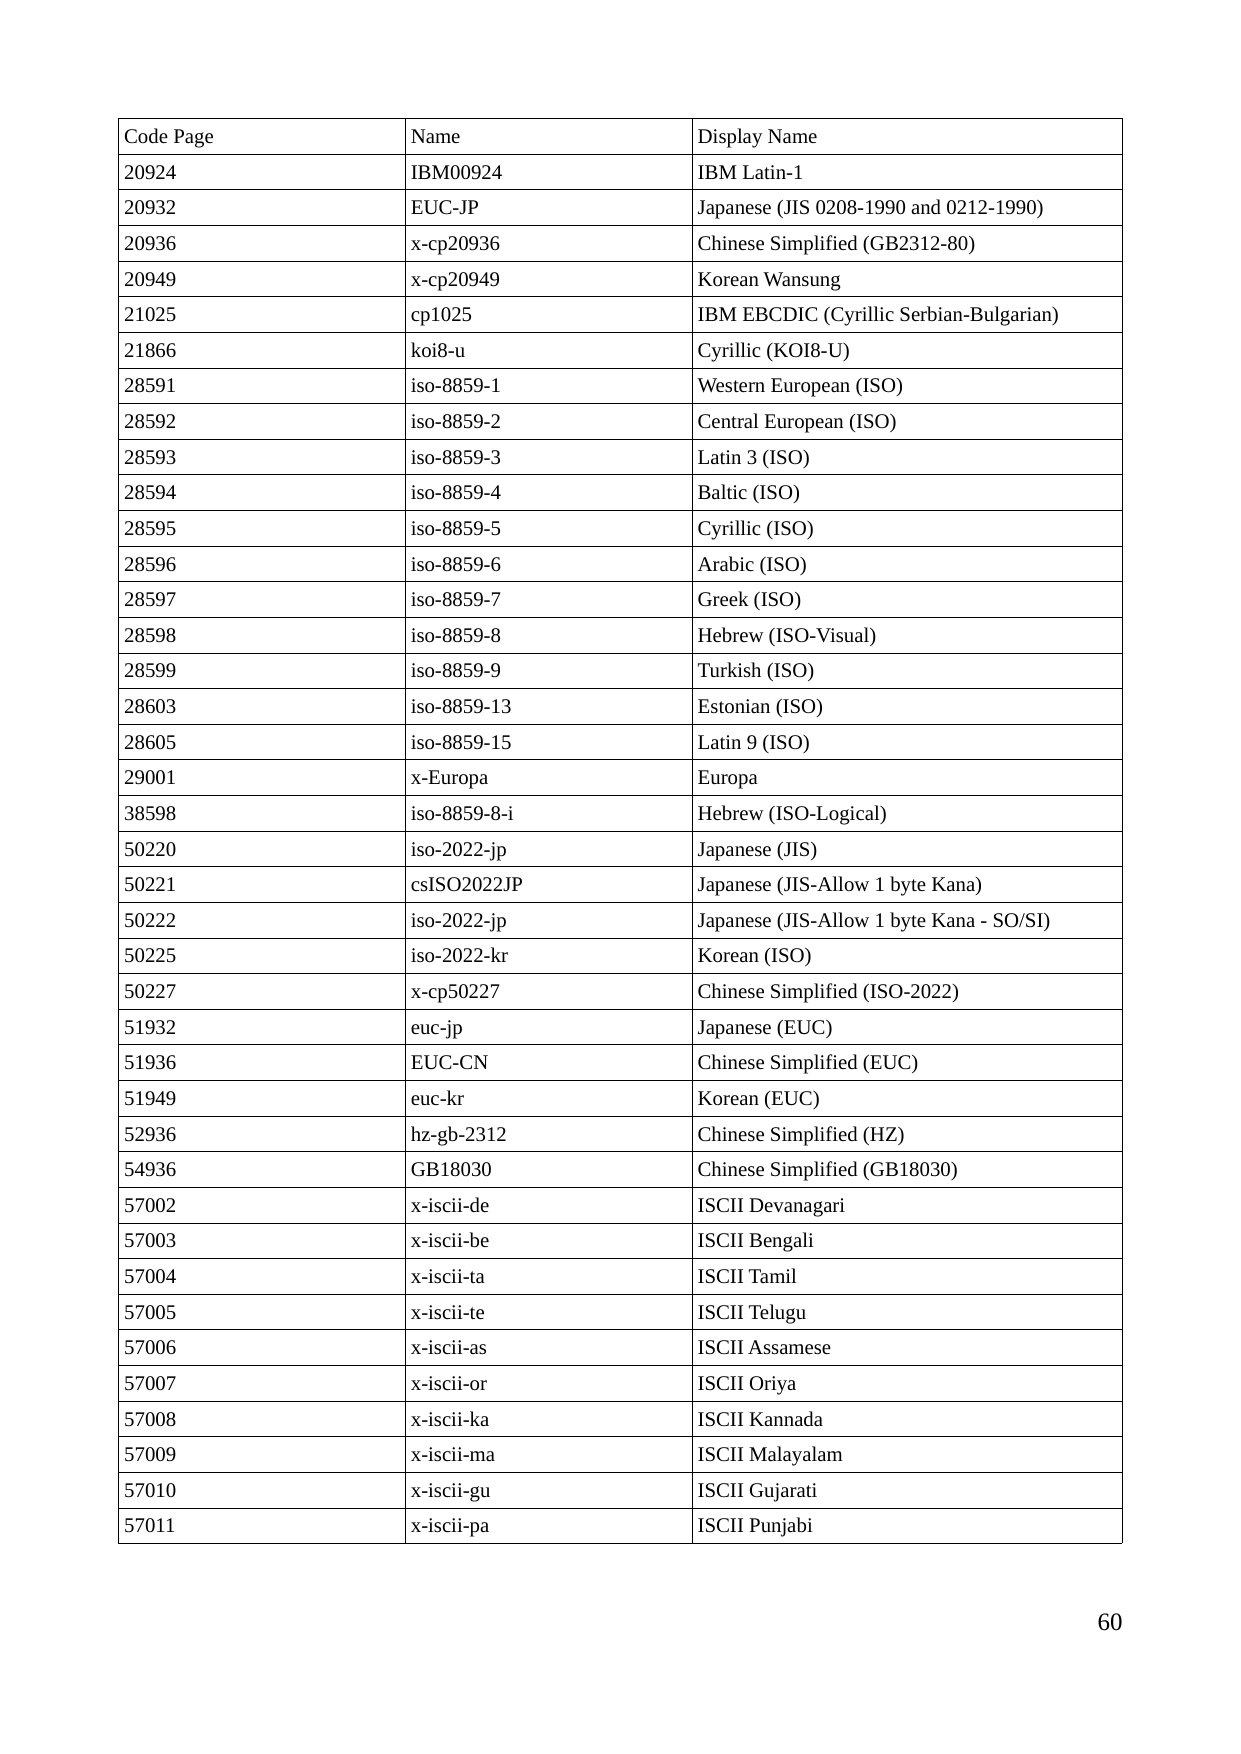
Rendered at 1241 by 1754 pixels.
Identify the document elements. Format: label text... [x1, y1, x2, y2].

table_cell 21025 [119, 297, 405, 332]
table_cell x-iscii-te [406, 1295, 692, 1329]
table_cell ISCII Tamil [693, 1259, 1122, 1294]
table_cell iso-8859-9 [406, 654, 692, 688]
table_cell 38598 [119, 796, 405, 831]
table_cell Hebrew (ISO-Visual) [693, 618, 1122, 652]
table_cell iso-8859-8-i [406, 796, 692, 831]
table_cell 21866 [119, 333, 405, 367]
table_cell iso-8859-3 [406, 440, 692, 474]
table_cell iso-8859-13 [406, 689, 692, 724]
table_cell 57007 [119, 1366, 405, 1401]
table_cell ISCII Telugu [693, 1295, 1122, 1329]
table_cell Western European (ISO) [693, 369, 1122, 403]
table_cell 50225 [119, 939, 405, 973]
table_cell ISCII Assamese [693, 1330, 1122, 1365]
table_cell 57002 [119, 1188, 405, 1222]
table_cell ISCII Malayalam [693, 1437, 1122, 1472]
table_cell 28593 [119, 440, 405, 474]
table_cell ISCII Devanagari [693, 1188, 1122, 1222]
table_cell iso-8859-7 [406, 582, 692, 617]
table_cell IBM EBCDIC (Cyrillic Serbian-Bulgarian) [693, 297, 1122, 332]
table_cell IBM00924 [406, 155, 692, 189]
table_cell x-cp20949 [406, 262, 692, 296]
table_cell 28603 [119, 689, 405, 724]
table_cell Arabic (ISO) [693, 547, 1122, 581]
table_cell Japanese (JIS 0208-1990 and 0212-1990) [693, 190, 1122, 225]
table_cell 57004 [119, 1259, 405, 1294]
table_cell koi8-u [406, 333, 692, 367]
table_cell Chinese Simplified (GB2312-80) [693, 226, 1122, 261]
table_cell 52936 [119, 1117, 405, 1151]
table_cell Baltic (ISO) [693, 475, 1122, 510]
table_cell 57009 [119, 1437, 405, 1472]
table_cell iso-2022-kr [406, 939, 692, 973]
table_cell Turkish (ISO) [693, 654, 1122, 688]
table_cell 29001 [119, 760, 405, 795]
table_header Name [406, 119, 692, 154]
table_cell Chinese Simplified (GB18030) [693, 1152, 1122, 1187]
table_cell 20949 [119, 262, 405, 296]
table_cell x-iscii-gu [406, 1473, 692, 1507]
table_cell ISCII Kannada [693, 1402, 1122, 1436]
table_cell 20932 [119, 190, 405, 225]
table_cell 50221 [119, 867, 405, 902]
table_cell x-iscii-de [406, 1188, 692, 1222]
table_cell GB18030 [406, 1152, 692, 1187]
table_cell Cyrillic (ISO) [693, 511, 1122, 546]
table_cell iso-8859-4 [406, 475, 692, 510]
table_cell 28596 [119, 547, 405, 581]
table_cell iso-8859-5 [406, 511, 692, 546]
table_cell Japanese (JIS-Allow 1 byte Kana - SO/SI) [693, 903, 1122, 937]
table_cell x-iscii-ka [406, 1402, 692, 1436]
table_cell Korean Wansung [693, 262, 1122, 296]
table_cell iso-8859-1 [406, 369, 692, 403]
table_cell iso-8859-8 [406, 618, 692, 652]
table_cell Chinese Simplified (ISO-2022) [693, 974, 1122, 1009]
table_cell iso-2022-jp [406, 903, 692, 937]
table_cell x-iscii-be [406, 1224, 692, 1258]
table_cell iso-2022-jp [406, 832, 692, 866]
table_cell x-iscii-pa [406, 1509, 692, 1543]
table_cell 51932 [119, 1010, 405, 1044]
table_cell Hebrew (ISO-Logical) [693, 796, 1122, 831]
table_cell iso-8859-15 [406, 725, 692, 759]
table_cell Japanese (JIS-Allow 1 byte Kana) [693, 867, 1122, 902]
table_cell 50222 [119, 903, 405, 937]
table_cell 57003 [119, 1224, 405, 1258]
table_cell Central European (ISO) [693, 404, 1122, 439]
table_cell 28592 [119, 404, 405, 439]
table_cell 28598 [119, 618, 405, 652]
table_cell x-cp20936 [406, 226, 692, 261]
table_cell 50220 [119, 832, 405, 866]
table_cell 57011 [119, 1509, 405, 1543]
table_header Code Page [119, 119, 405, 154]
table_cell cp1025 [406, 297, 692, 332]
table_cell x-cp50227 [406, 974, 692, 1009]
table_cell iso-8859-6 [406, 547, 692, 581]
table_cell Europa [693, 760, 1122, 795]
table_cell Chinese Simplified (HZ) [693, 1117, 1122, 1151]
table_cell Cyrillic (KOI8-U) [693, 333, 1122, 367]
table_cell 57010 [119, 1473, 405, 1507]
table_cell 28605 [119, 725, 405, 759]
table_cell Estonian (ISO) [693, 689, 1122, 724]
table_cell euc-kr [406, 1081, 692, 1116]
table_cell 57008 [119, 1402, 405, 1436]
table_cell Japanese (EUC) [693, 1010, 1122, 1044]
table_cell 20936 [119, 226, 405, 261]
table_cell EUC-CN [406, 1045, 692, 1080]
table_cell iso-8859-2 [406, 404, 692, 439]
table_cell 28597 [119, 582, 405, 617]
table_cell 20924 [119, 155, 405, 189]
table_cell 57005 [119, 1295, 405, 1329]
table_cell csISO2022JP [406, 867, 692, 902]
table_cell Greek (ISO) [693, 582, 1122, 617]
table_cell IBM Latin-1 [693, 155, 1122, 189]
table_cell 28591 [119, 369, 405, 403]
table_cell Korean (ISO) [693, 939, 1122, 973]
table_cell ISCII Gujarati [693, 1473, 1122, 1507]
table_cell x-iscii-ma [406, 1437, 692, 1472]
table_cell Latin 3 (ISO) [693, 440, 1122, 474]
table_cell x-iscii-ta [406, 1259, 692, 1294]
table_cell Japanese (JIS) [693, 832, 1122, 866]
table_cell 54936 [119, 1152, 405, 1187]
table_cell 50227 [119, 974, 405, 1009]
table_cell 28599 [119, 654, 405, 688]
table_cell ISCII Punjabi [693, 1509, 1122, 1543]
table_cell 51936 [119, 1045, 405, 1080]
table_cell 57006 [119, 1330, 405, 1365]
table_cell x-Europa [406, 760, 692, 795]
table_cell Korean (EUC) [693, 1081, 1122, 1116]
table_cell hz-gb-2312 [406, 1117, 692, 1151]
table_cell ISCII Oriya [693, 1366, 1122, 1401]
table_cell x-iscii-as [406, 1330, 692, 1365]
table_cell 28594 [119, 475, 405, 510]
table_cell 51949 [119, 1081, 405, 1116]
table_header Display Name [693, 119, 1122, 154]
table_cell Latin 9 (ISO) [693, 725, 1122, 759]
table_cell x-iscii-or [406, 1366, 692, 1401]
table_cell Chinese Simplified (EUC) [693, 1045, 1122, 1080]
table_cell ISCII Bengali [693, 1224, 1122, 1258]
table_cell euc-jp [406, 1010, 692, 1044]
table_cell EUC-JP [406, 190, 692, 225]
table_cell 28595 [119, 511, 405, 546]
